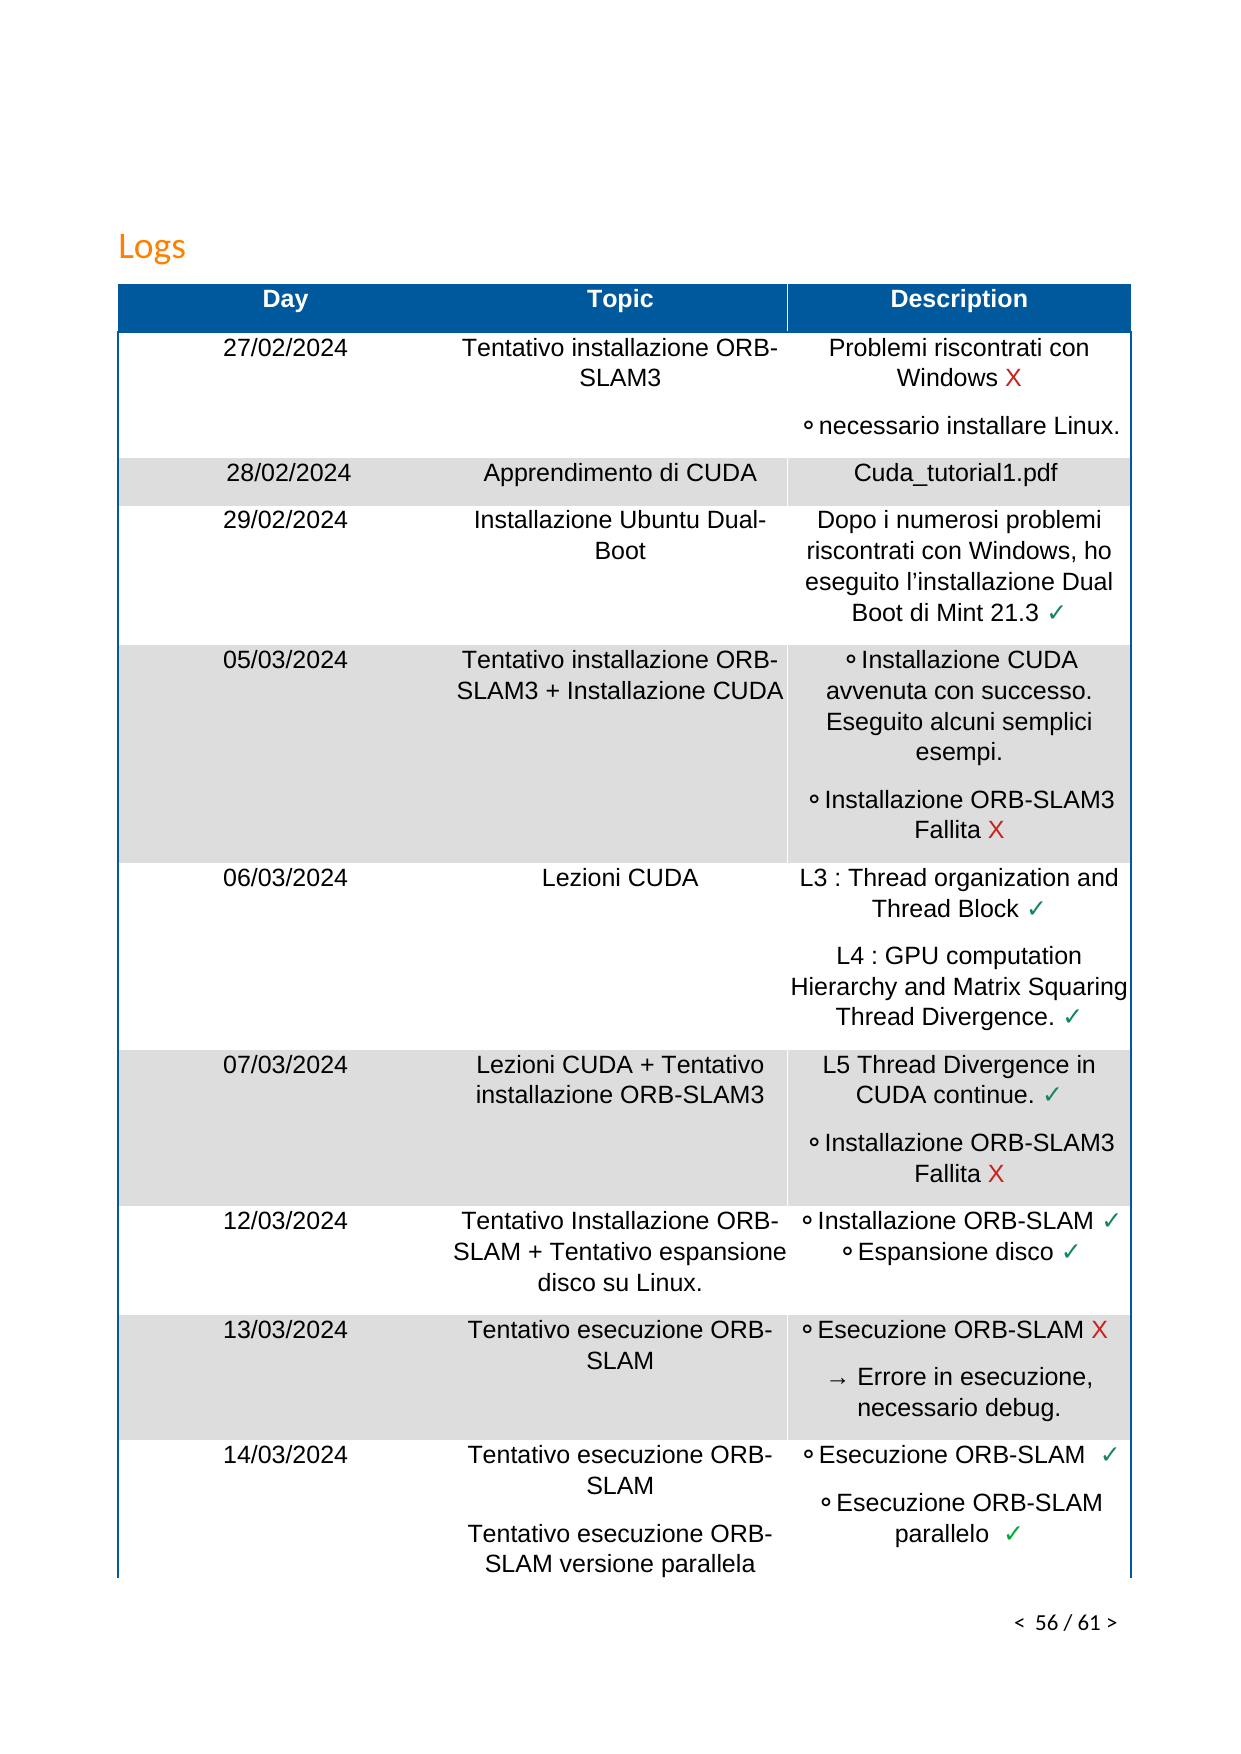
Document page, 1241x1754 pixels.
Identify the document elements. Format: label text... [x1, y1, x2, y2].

table_cell Tentativo esecuzione ORB-SLAM Tentativo esecuzione ORB-SLAM versione parallela [453, 1440, 787, 1578]
table_cell 29/02/2024 [119, 506, 453, 645]
table_cell Installazione Ubuntu Dual-Boot [453, 506, 787, 645]
table_cell L3 : Thread organization and Thread Block ✓ L4 : GPU computation Hierarchy and Matrix Squaring Thread Divergence. ✓ [788, 863, 1130, 1050]
table_cell ⚬Installazione CUDA avvenuta con successo. Eseguito alcuni semplici esempi. ⚬Installazione ORB-SLAM3 Fallita X [788, 645, 1130, 863]
table_cell Lezioni CUDA + Tentativo installazione ORB-SLAM3 [453, 1050, 787, 1206]
table_cell ⚬Esecuzione ORB-SLAM ✓ ⚬Esecuzione ORB-SLAM parallelo ✓ [788, 1440, 1130, 1578]
table_header Description [788, 284, 1131, 331]
table_cell 05/03/2024 [119, 645, 453, 863]
table_cell Tentativo installazione ORB-SLAM3 [453, 333, 787, 458]
table_cell 14/03/2024 [119, 1440, 453, 1578]
table_header Day [118, 284, 453, 331]
table_cell 27/02/2024 [119, 333, 453, 458]
table_cell Tentativo esecuzione ORB-SLAM [453, 1315, 787, 1440]
table_cell Apprendimento di CUDA [453, 458, 787, 506]
table_cell Cuda_tutorial1.pdf [788, 458, 1130, 506]
table_cell Tentativo Installazione ORB-SLAM + Tentativo espansione disco su Linux. [453, 1206, 787, 1315]
table_header Topic [453, 284, 787, 331]
table_cell Problemi riscontrati con Windows X ⚬necessario installare Linux. [788, 333, 1130, 458]
table_cell 28/02/2024 [119, 458, 453, 506]
table_cell L5 Thread Divergence in CUDA continue. ✓ ⚬Installazione ORB-SLAM3 Fallita X [788, 1050, 1130, 1206]
table_cell ⚬Installazione ORB-SLAM ✓ ⚬Espansione disco ✓ [788, 1206, 1130, 1315]
table_cell Dopo i numerosi problemi riscontrati con Windows, ho eseguito l’installazione Dual Boot di Mint 21.3 ✓ [788, 506, 1130, 645]
table_cell 13/03/2024 [119, 1315, 453, 1440]
subtitle Logs [118, 222, 1122, 268]
table_cell ⚬Esecuzione ORB-SLAM X → Errore in esecuzione, necessario debug. [788, 1315, 1130, 1440]
table_cell 07/03/2024 [119, 1050, 453, 1206]
table_cell Tentativo installazione ORB-SLAM3 + Installazione CUDA [453, 645, 787, 863]
table_cell 12/03/2024 [119, 1206, 453, 1315]
table_cell Lezioni CUDA [453, 863, 787, 1050]
table_cell 06/03/2024 [119, 863, 453, 1050]
